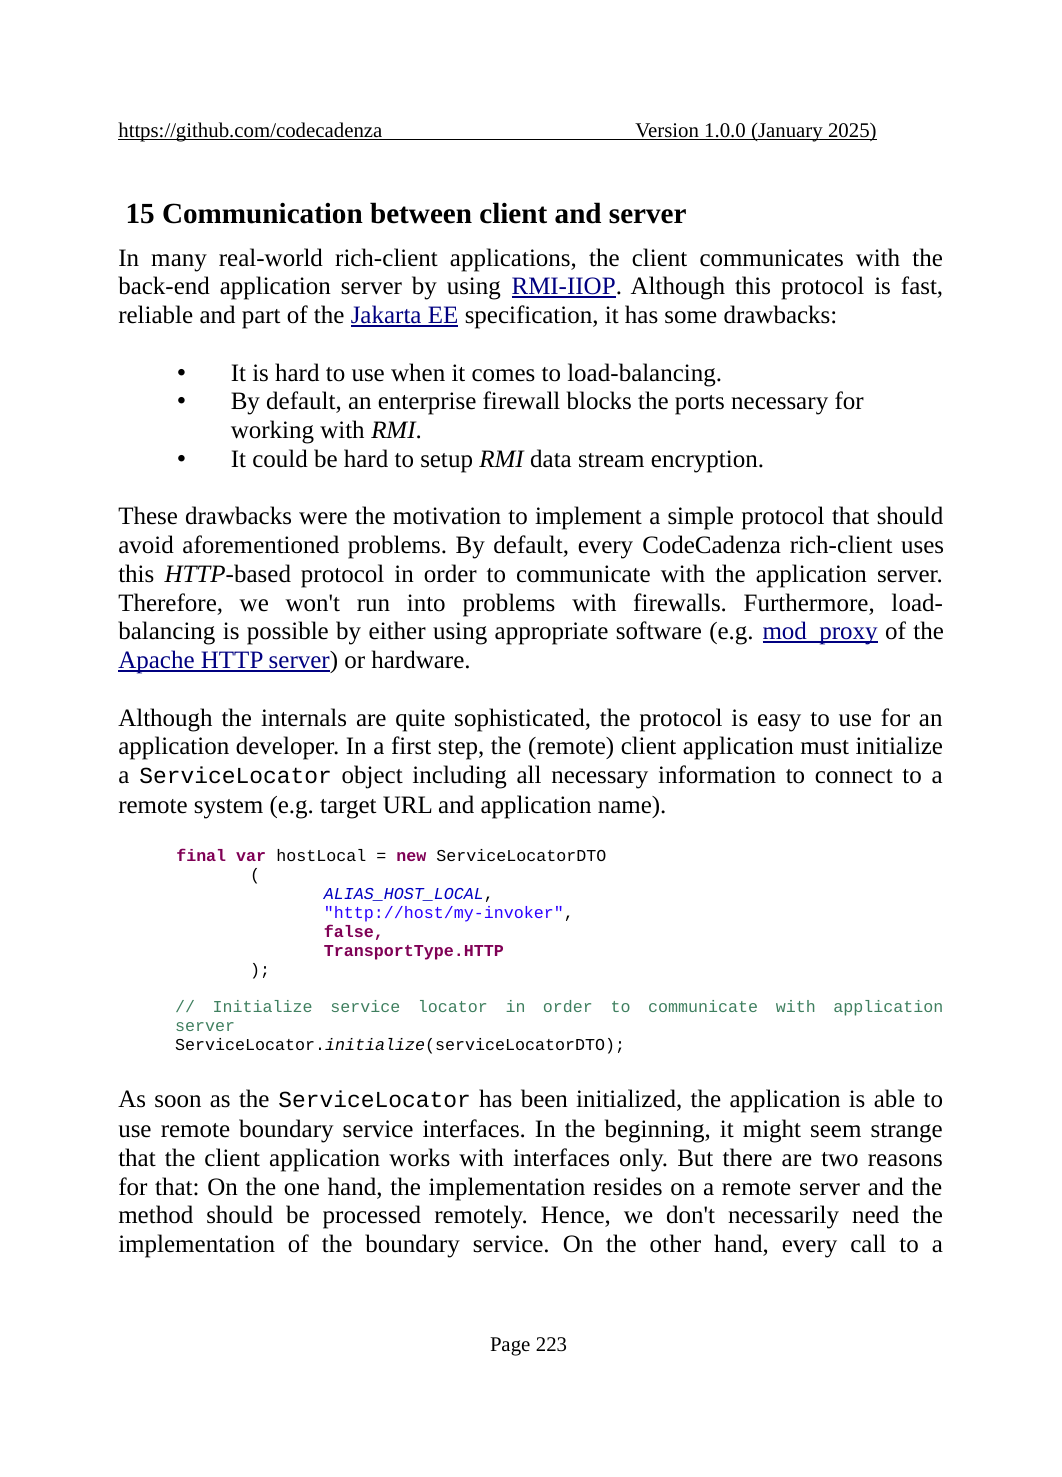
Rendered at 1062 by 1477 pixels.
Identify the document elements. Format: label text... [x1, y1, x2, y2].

list It could be hard to setup RMI data stream encryption. [177, 444, 944, 473]
text Although the internals are quite sophisticated, the protocol is easy to use for an application developer. In a first step, the (remote) client application must initialize a ServiceLocator object including all necessary information to connect to a remote system (e.g. target URL and application name). [118, 703, 944, 819]
list It is hard to use when it comes to load-balancing. [177, 358, 944, 386]
text These drawbacks were the motivation to implement a simple protocol that should avoid aforementioned problems. By default, every CodeCadenza rich-client uses this HTTP-based protocol in order to communicate with the application server. Therefore, we won't run into problems with firewalls. Furthermore, load-balancing is possible by either using appropriate software (e.g. mod_proxy of the Apache HTTP server) or hardware. [118, 501, 944, 674]
text TransportType.HTTP [176, 942, 944, 961]
text ( [176, 867, 944, 886]
text ALIAS_HOST_LOCAL, [176, 886, 944, 904]
text As soon as the ServiceLocator has been initialized, the application is able to use remote boundary service interfaces. In the beginning, it might seem strange that the client application works with interfaces only. But there are two reasons for that: On the one hand, the implementation resides on a remote server and the method should be processed remotely. Hence, we don't necessarily need the implementation of the boundary service. On the other hand, every call to a [118, 1084, 944, 1258]
text In many real-world rich-client applications, the client communicates with the back-end application server by using RMI-IIOP. Although this protocol is fast, reliable and part of the Jakarta EE specification, it has some drawbacks: [118, 243, 944, 329]
text ServiceLocator.initialize(serviceLocatorDTO); [175, 1036, 944, 1055]
text "http://host/my-invoker", [176, 904, 944, 923]
subtitle Communication between client and server [118, 197, 944, 230]
text // Initialize service locator in order to communicate with application server [175, 999, 944, 1036]
text final var hostLocal = new ServiceLocatorDTO [176, 848, 944, 867]
list By default, an enterprise firewall blocks the ports necessary for working with RMI. [177, 386, 944, 444]
text false, [176, 923, 944, 942]
text ); [176, 961, 944, 980]
